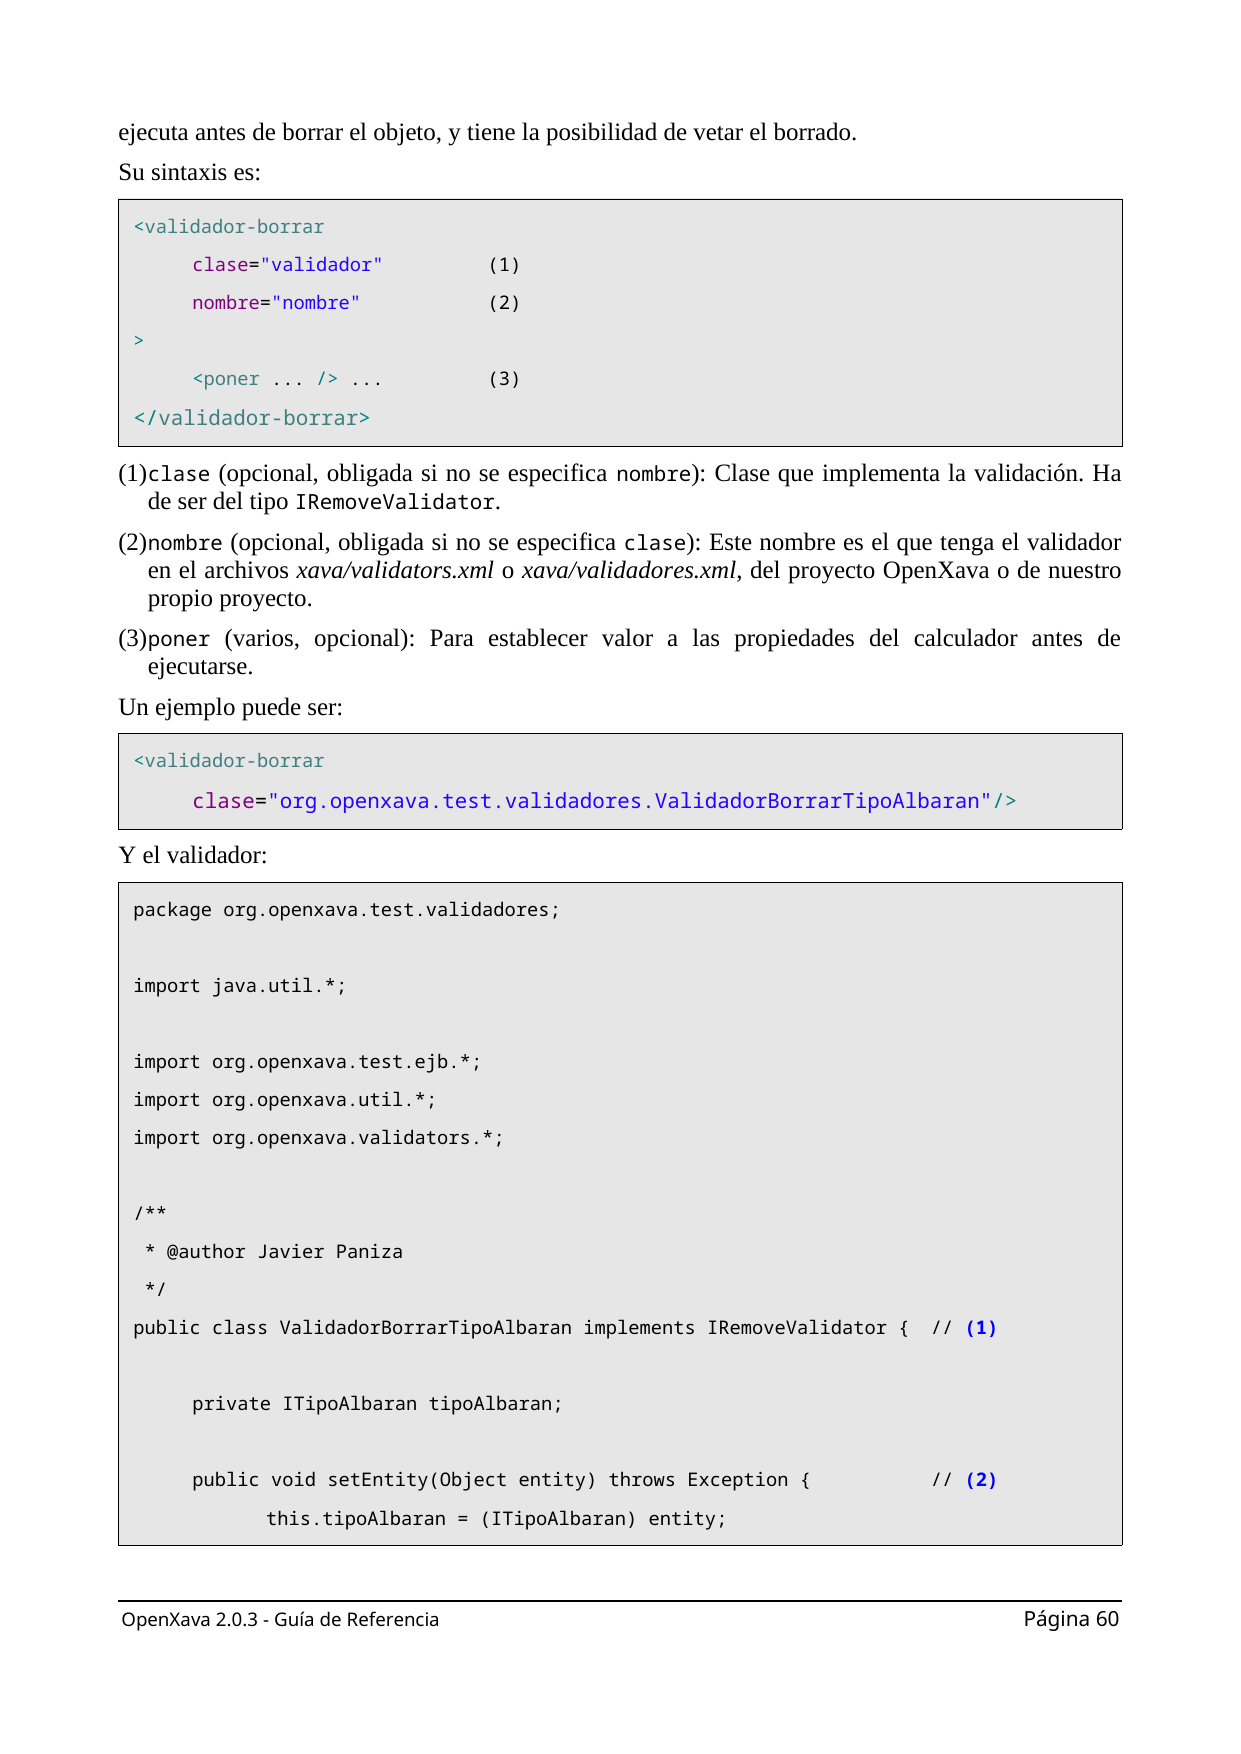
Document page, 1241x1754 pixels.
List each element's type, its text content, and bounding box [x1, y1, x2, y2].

text */ [119, 1262, 1122, 1300]
text nombre="nombre" (2) [119, 274, 1122, 313]
text public void setEntity(Object entity) throws Exception { // (2) [119, 1452, 1122, 1490]
text /** [119, 1186, 1122, 1224]
text Un ejemplo puede ser: [118, 693, 1122, 720]
text > [119, 313, 1122, 351]
text private ITipoAlbaran tipoAlbaran; [119, 1376, 1122, 1414]
list nombre (opcional, obligada si no se especifica clase): Este nombre es el que tenga el validador en el archivos xava/validators.xml o xava/validadores.xml, del proyecto OpenXava o de nuestro propio proyecto. [118, 528, 1122, 612]
text clase="validador" (1) [119, 237, 1122, 274]
text this.tipoAlbaran = (ITipoAlbaran) entity; [119, 1490, 1122, 1545]
text Y el validador: [118, 841, 1122, 869]
text clase="org.openxava.test.validadores.ValidadorBorrarTipoAlbaran"/> [119, 771, 1122, 829]
text <validador-borrar [119, 200, 1122, 237]
text public class ValidadorBorrarTipoAlbaran implements IRemoveValidator { // (1) [119, 1300, 1122, 1338]
text import org.openxava.util.*; [119, 1072, 1122, 1110]
text Su sintaxis es: [118, 158, 1122, 186]
text <validador-borrar [119, 734, 1122, 771]
list poner (varios, opcional): Para establecer valor a las propiedades del calculador antes de ejecutarse. [118, 624, 1122, 680]
text import org.openxava.validators.*; [119, 1110, 1122, 1148]
text <poner ... /> ... (3) [119, 351, 1122, 389]
text import java.util.*; [119, 958, 1122, 996]
text * @author Javier Paniza [119, 1224, 1122, 1262]
text import org.openxava.test.ejb.*; [119, 1034, 1122, 1072]
list clase (opcional, obligada si no se especifica nombre): Clase que implementa la validación. Ha de ser del tipo IRemoveValidator. [118, 459, 1122, 516]
text ejecuta antes de borrar el objeto, y tiene la posibilidad de vetar el borrado. [118, 118, 1122, 146]
text </validador-borrar> [119, 389, 1122, 446]
text package org.openxava.test.validadores; [119, 883, 1122, 920]
